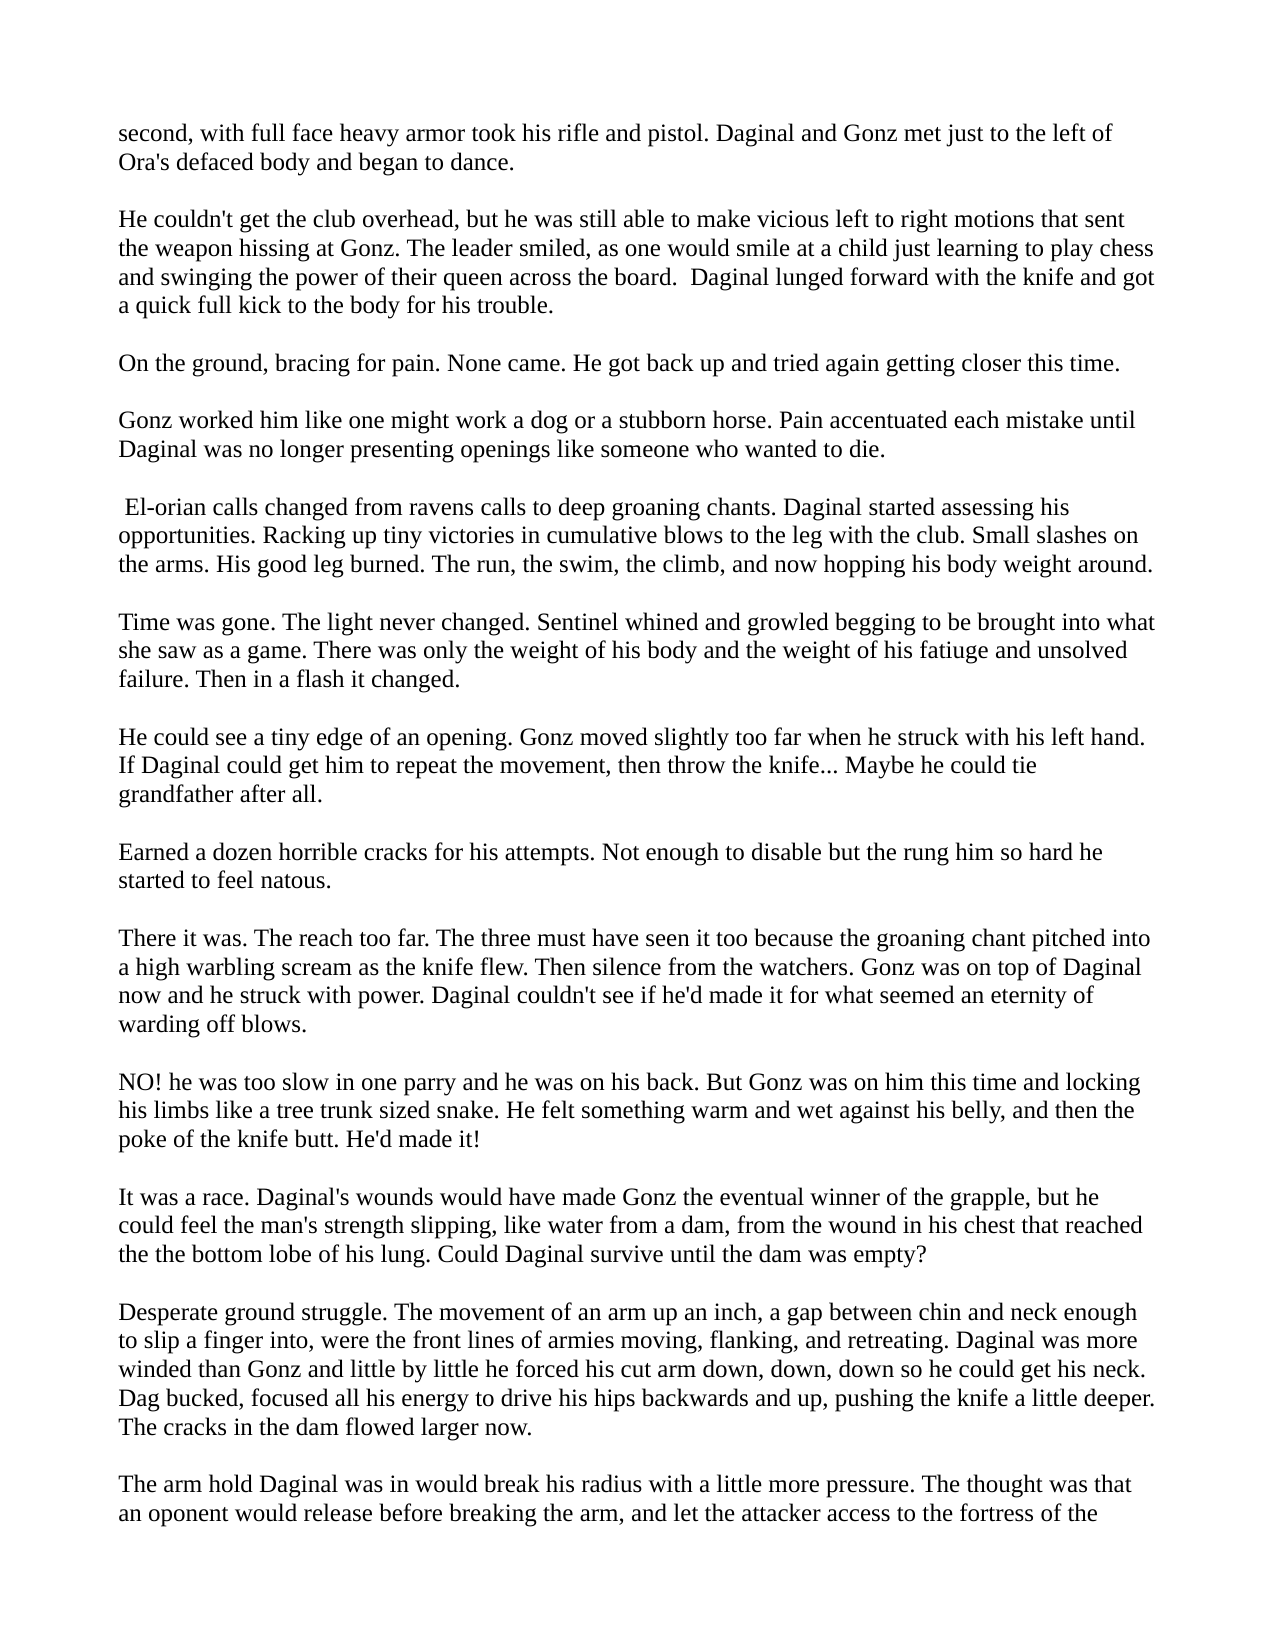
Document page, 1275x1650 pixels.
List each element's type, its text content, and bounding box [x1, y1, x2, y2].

text Gonz worked him like one might work a dog or a stubborn horse. Pain accentuated each mistake until Daginal was no longer presenting openings like someone who wanted to die. El-orian calls changed from ravens calls to deep groaning chants. Daginal started assessing his opportunities. Racking up tiny victories in cumulative blows to the leg with the club. Small slashes on the arms. His good leg burned. The run, the swim, the climb, and now hopping his body weight around. [118, 406, 1157, 578]
text He could see a tiny edge of an opening. Gonz moved slightly too far when he struck with his left hand. If Daginal could get him to repeat the movement, then throw the knife... Maybe he could tie grandfather after all. Earned a dozen horrible cracks for his attempts. Not enough to disable but the rung him so hard he started to feel natous. [118, 722, 1157, 894]
text On the ground, bracing for pain. None came. He got back up and tried again getting closer this time. [118, 348, 1157, 377]
text NO! he was too slow in one parry and he was on his back. But Gonz was on him this time and locking his limbs like a tree trunk sized snake. He felt something warm and wet against his belly, and then the poke of the knife butt. He'd made it! [118, 1067, 1157, 1153]
text He couldn't get the club overhead, but he was still able to make vicious left to right motions that sent the weapon hissing at Gonz. The leader smiled, as one would smile at a child just learning to play chess and swinging the power of their queen across the board. Daginal lunged forward with the knife and got a quick full kick to the body for his trouble. [118, 204, 1157, 319]
text There it was. The reach too far. The three must have seen it too because the groaning chant pitched into a high warbling scream as the knife flew. Then silence from the watchers. Gonz was on top of Daginal now and he struck with power. Daginal couldn't see if he'd made it for what seemed an eternity of warding off blows. [118, 923, 1157, 1038]
text It was a race. Daginal's wounds would have made Gonz the eventual winner of the grapple, but he could feel the man's strength slipping, like water from a dam, from the wound in his chest that reached the the bottom lobe of his lung. Could Daginal survive until the dam was empty? [118, 1182, 1157, 1268]
text The arm hold Daginal was in would break his radius with a little more pressure. The thought was that an oponent would release before breaking the arm, and let the attacker access to the fortress of the [118, 1469, 1157, 1527]
text second, with full face heavy armor took his rifle and pistol. Daginal and Gonz met just to the left of Ora's defaced body and began to dance. [118, 118, 1157, 176]
text Time was gone. The light never changed. Sentinel whined and growled begging to be brought into what she saw as a game. There was only the weight of his body and the weight of his fatiuge and unsolved failure. Then in a flash it changed. [118, 607, 1157, 693]
text Desperate ground struggle. The movement of an arm up an inch, a gap between chin and neck enough to slip a finger into, were the front lines of armies moving, flanking, and retreating. Daginal was more winded than Gonz and little by little he forced his cut arm down, down, down so he could get his neck. Dag bucked, focused all his energy to drive his hips backwards and up, pushing the knife a little deeper. The cracks in the dam flowed larger now. [118, 1297, 1157, 1441]
